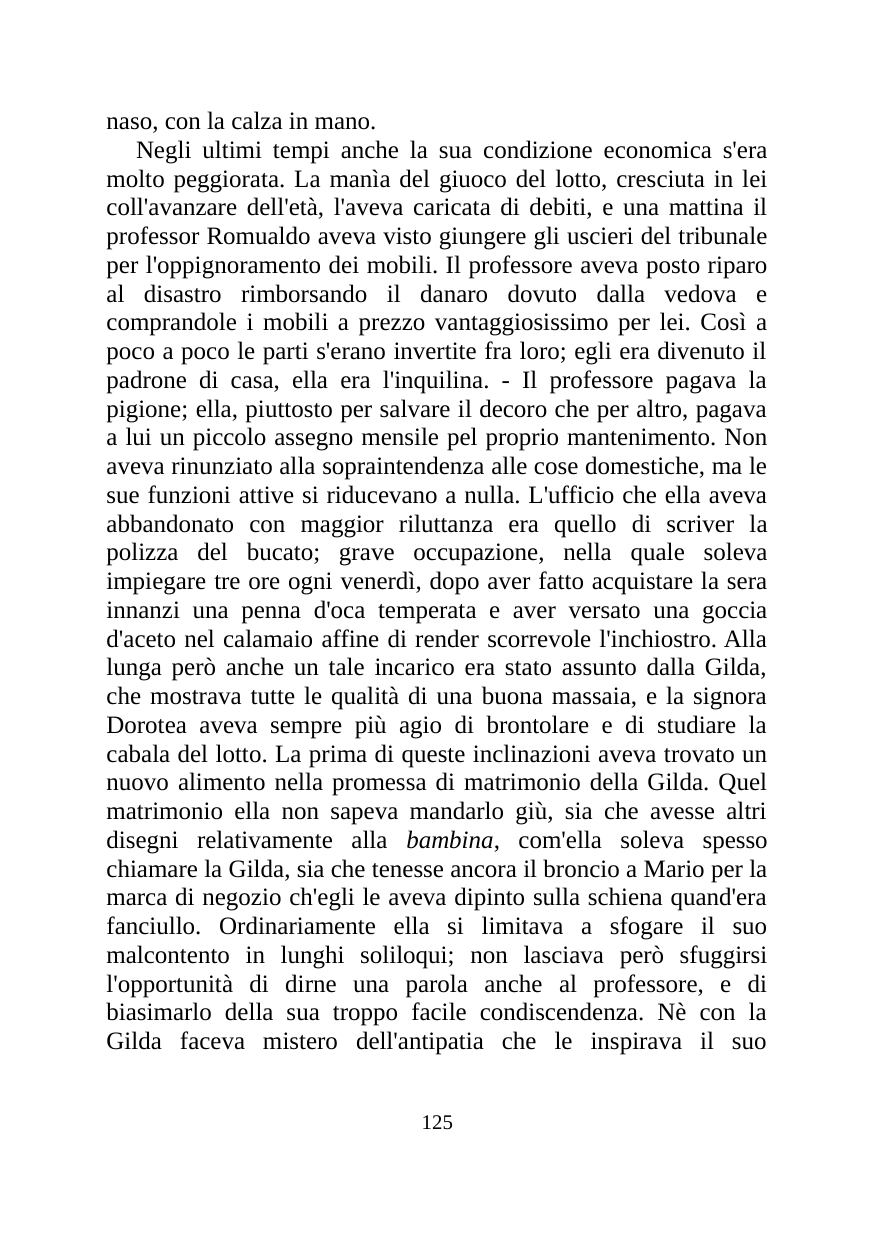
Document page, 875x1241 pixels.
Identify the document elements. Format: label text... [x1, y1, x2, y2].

text Negli ultimi tempi anche la sua condizione economica s'era molto peggiorata. La manìa del giuoco del lotto, cresciuta in lei coll'avanzare dell'età, l'aveva caricata di debiti, e una mattina il professor Romualdo aveva visto giungere gli uscieri del tribunale per l'oppignoramento dei mobili. Il professore aveva posto riparo al disastro rimborsando il danaro dovuto dalla vedova e comprandole i mobili a prezzo vantaggiosissimo per lei. Così a poco a poco le parti s'erano invertite fra loro; egli era divenuto il padrone di casa, ella era l'inquilina. - Il professore pagava la pigione; ella, piuttosto per salvare il decoro che per altro, pagava a lui un piccolo assegno mensile pel proprio mantenimento. Non aveva rinunziato alla sopraintendenza alle cose domestiche, ma le sue funzioni attive si riducevano a nulla. L'ufficio che ella aveva abbandonato con maggior riluttanza era quello di scriver la polizza del bucato; grave occupazione, nella quale soleva impiegare tre ore ogni venerdì, dopo aver fatto acquistare la sera innanzi una penna d'oca temperata e aver versato una goccia d'aceto nel calamaio affine di render scorrevole l'inchiostro. Alla lunga però anche un tale incarico era stato assunto dalla Gilda, che mostrava tutte le qualità di una buona massaia, e la signora Dorotea aveva sempre più agio di brontolare e di studiare la cabala del lotto. La prima di queste inclinazioni aveva trovato un nuovo alimento nella promessa di matrimonio della Gilda. Quel matrimonio ella non sapeva mandarlo giù, sia che avesse altri disegni relativamente alla bambina, com'ella soleva spesso chiamare la Gilda, sia che tenesse ancora il broncio a Mario per la marca di negozio ch'egli le aveva dipinto sulla schiena quand'era fanciullo. Ordinariamente ella si limitava a sfogare il suo malcontento in lunghi soliloqui; non lasciava però sfuggirsi l'opportunità di dirne una parola anche al professore, e di biasimarlo della sua troppo facile condiscendenza. Nè con la Gilda faceva mistero dell'antipatia che le inspirava il suo [106, 135, 768, 1055]
text naso, con la calza in mano. [106, 106, 768, 135]
